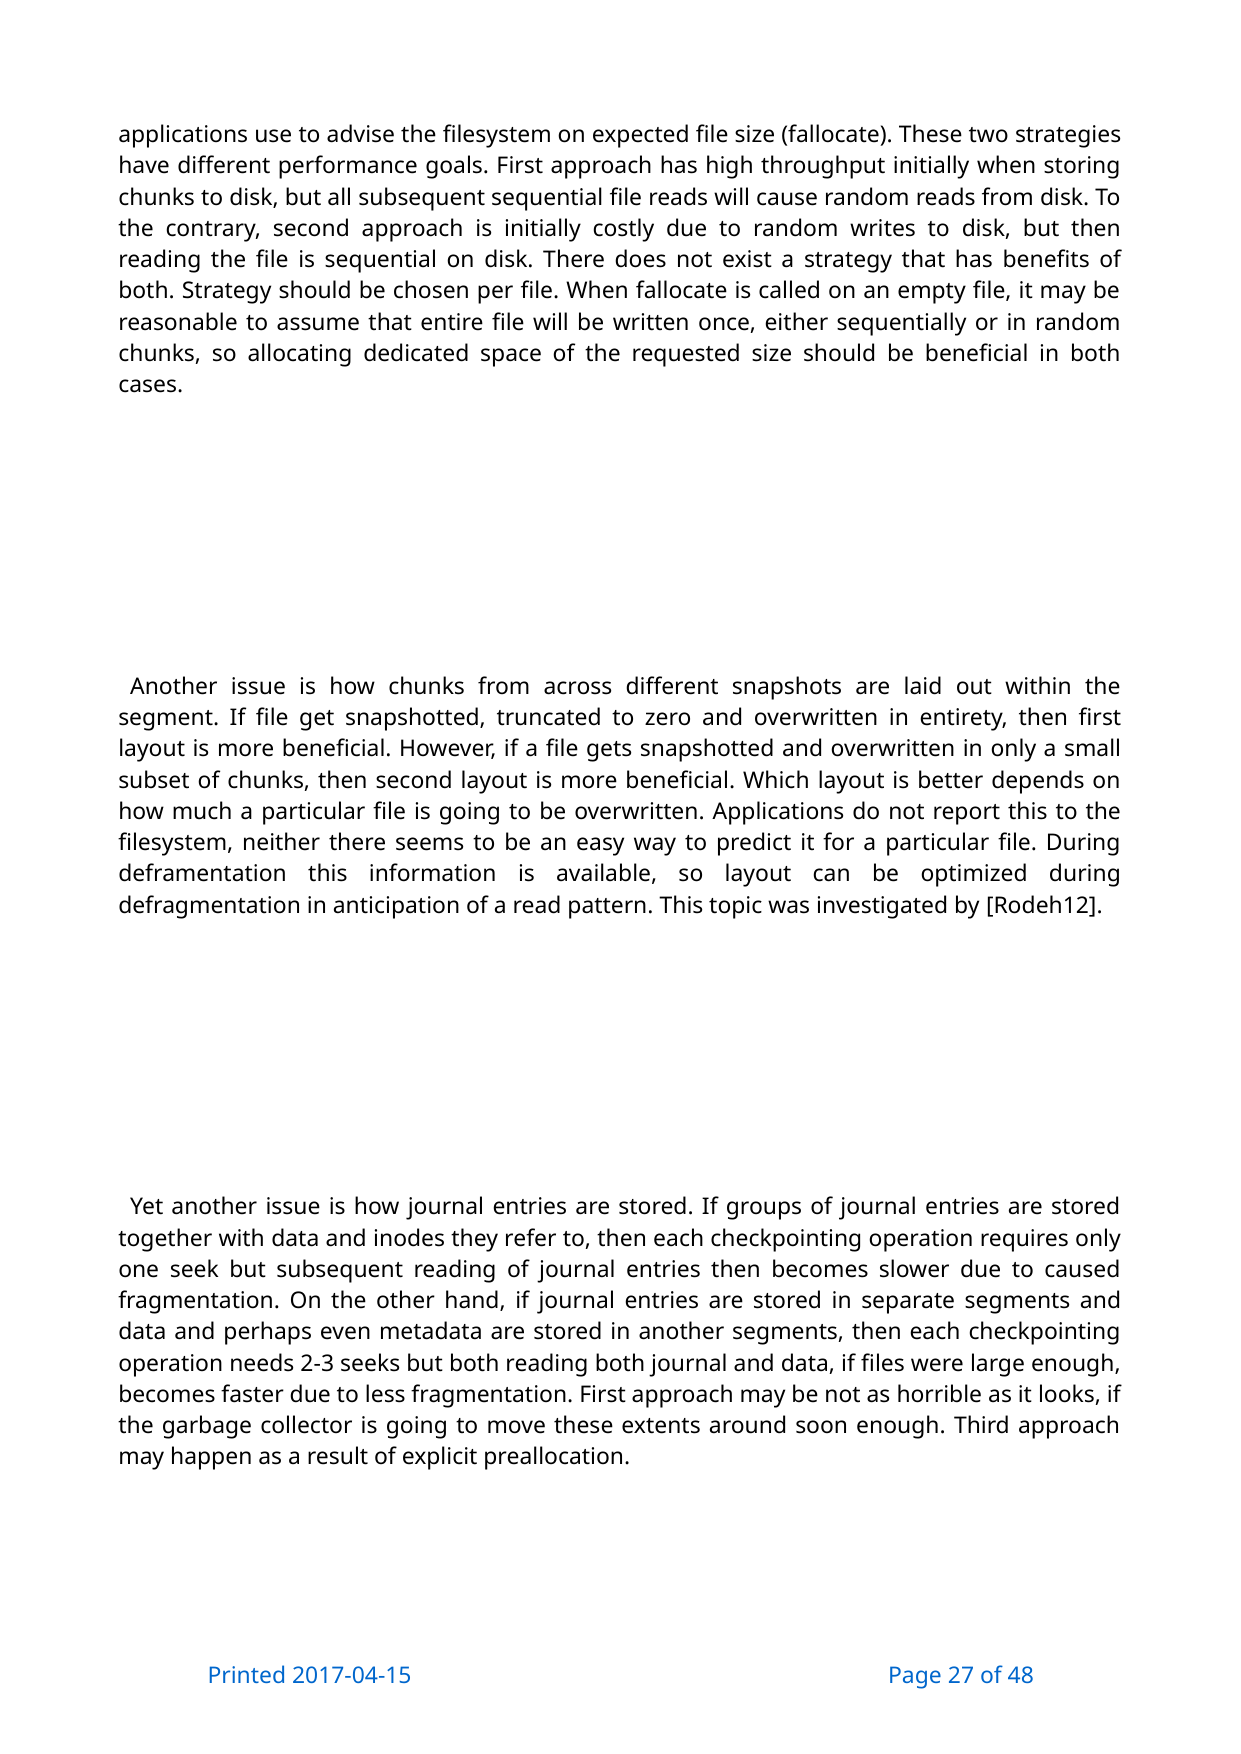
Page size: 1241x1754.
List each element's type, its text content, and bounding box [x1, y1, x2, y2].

text Another issue is how chunks from across different snapshots are laid out within the segment. If file get snapshotted, truncated to zero and overwritten in entirety, then first layout is more beneficial. However, if a file gets snapshotted and overwritten in only a small subset of chunks, then second layout is more beneficial. Which layout is better depends on how much a particular file is going to be overwritten. Applications do not report this to the filesystem, neither there seems to be an easy way to predict it for a particular file. During deframentation this information is available, so layout can be optimized during defragmentation in anticipation of a read pattern. This topic was investigated by [Rodeh12]. [118, 670, 1122, 920]
text applications use to advise the filesystem on expected file size (fallocate). These two strategies have different performance goals. First approach has high throughput initially when storing chunks to disk, but all subsequent sequential file reads will cause random reads from disk. To the contrary, second approach is initially costly due to random writes to disk, but then reading the file is sequential on disk. There does not exist a strategy that has benefits of both. Strategy should be chosen per file. When fallocate is called on an empty file, it may be reasonable to assume that entire file will be written once, either sequentially or in random chunks, so allocating dedicated space of the requested size should be beneficial in both cases. [118, 118, 1122, 399]
text Yet another issue is how journal entries are stored. If groups of journal entries are stored together with data and inodes they refer to, then each checkpointing operation requires only one seek but subsequent reading of journal entries then becomes slower due to caused fragmentation. On the other hand, if journal entries are stored in separate segments and data and perhaps even metadata are stored in another segments, then each checkpointing operation needs 2-3 seeks but both reading both journal and data, if files were large enough, becomes faster due to less fragmentation. First approach may be not as horrible as it looks, if the garbage collector is going to move these extents around soon enough. Third approach may happen as a result of explicit preallocation. [118, 1190, 1122, 1471]
